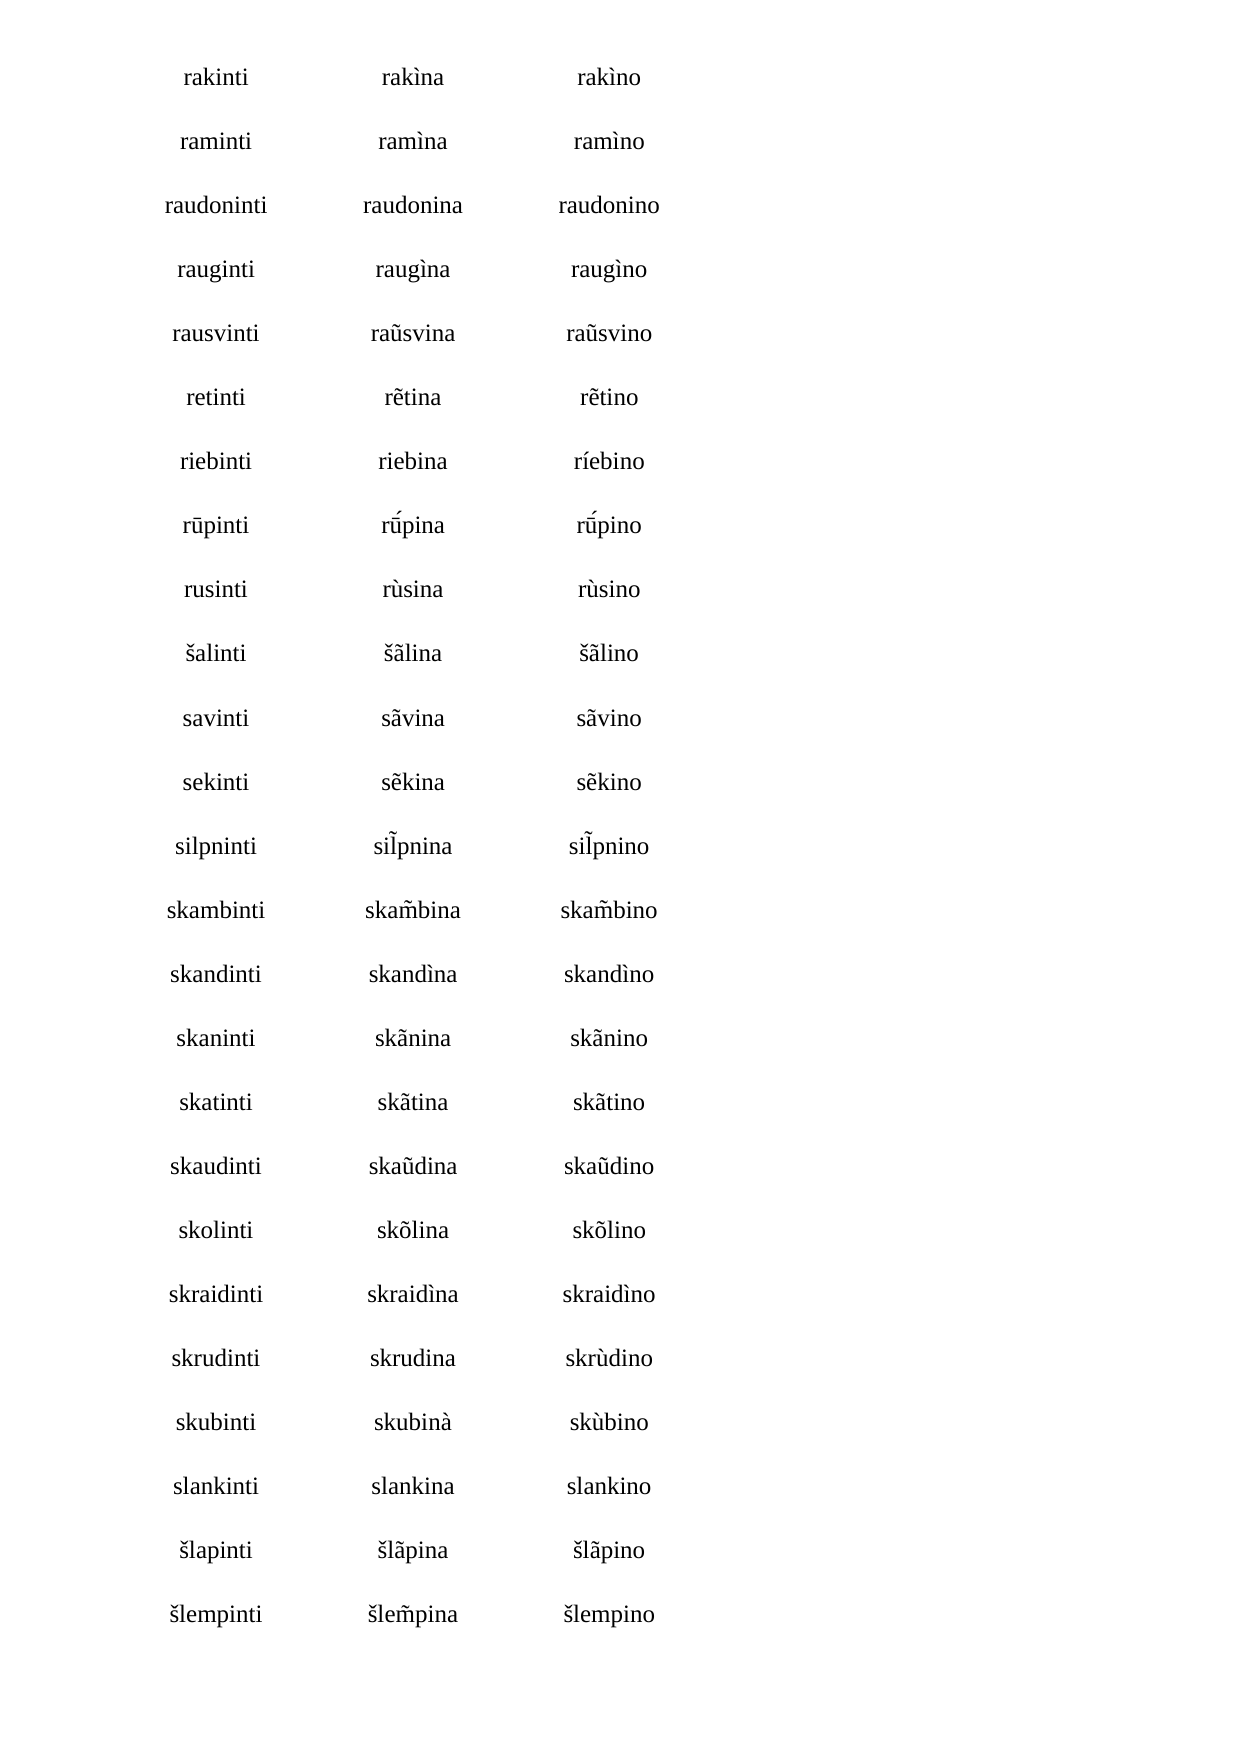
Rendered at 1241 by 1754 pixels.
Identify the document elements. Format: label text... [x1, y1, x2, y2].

table_cell šlempino [512, 1597, 712, 1661]
table_cell savinti [118, 700, 313, 764]
table_cell skrudina [314, 1340, 512, 1404]
table_cell skubinti [118, 1404, 313, 1468]
table_cell rū́pina [314, 508, 512, 572]
table_cell skrudinti [118, 1340, 313, 1404]
table_cell skraidinti [118, 1276, 313, 1340]
table_cell skubinà [314, 1404, 512, 1468]
table_cell [712, 508, 1120, 572]
table_cell [712, 1276, 1120, 1340]
table_cell raminti [118, 123, 313, 187]
table_cell slankino [512, 1469, 712, 1532]
table_cell ramìno [512, 123, 712, 187]
table_cell raugìna [314, 251, 512, 315]
table_cell šlãpino [512, 1533, 712, 1597]
table_cell skãnina [314, 1020, 512, 1084]
table_cell [712, 444, 1120, 507]
table_cell šlapinti [118, 1533, 313, 1597]
table_cell rausvinti [118, 315, 313, 379]
table_cell skùbino [512, 1404, 712, 1468]
table_cell [712, 379, 1120, 443]
table_cell [712, 1020, 1120, 1084]
table_cell raugìno [512, 251, 712, 315]
table_cell [712, 251, 1120, 315]
table_cell [712, 1469, 1120, 1532]
table_cell [712, 1084, 1120, 1148]
table_cell skaninti [118, 1020, 313, 1084]
table_cell raudonina [314, 187, 512, 251]
table_cell skam̃bino [512, 892, 712, 956]
table_cell [712, 892, 1120, 956]
table_cell [712, 572, 1120, 636]
table_cell [712, 187, 1120, 251]
table_cell riebinti [118, 444, 313, 507]
table_cell šlãpina [314, 1533, 512, 1597]
table_cell raũsvina [314, 315, 512, 379]
table_cell sãvina [314, 700, 512, 764]
table_cell skraidìna [314, 1276, 512, 1340]
table_cell šalinti [118, 636, 313, 700]
table_cell silpninti [118, 828, 313, 892]
table_cell riebina [314, 444, 512, 507]
table_cell rusinti [118, 572, 313, 636]
table_cell sẽkino [512, 764, 712, 828]
table_cell ríebino [512, 444, 712, 507]
table_cell skam̃bina [314, 892, 512, 956]
table_cell [712, 315, 1120, 379]
table_cell [712, 59, 1120, 123]
table_cell skõlino [512, 1212, 712, 1276]
table_cell sẽkina [314, 764, 512, 828]
table_cell rakìna [314, 59, 512, 123]
table_cell [712, 123, 1120, 187]
table_cell [712, 1148, 1120, 1212]
table_cell [712, 1404, 1120, 1468]
table_cell skãtina [314, 1084, 512, 1148]
table_cell sil̃pnino [512, 828, 712, 892]
table_cell rùsina [314, 572, 512, 636]
table_cell skandìno [512, 956, 712, 1020]
table_cell slankina [314, 1469, 512, 1532]
table_cell [712, 1597, 1120, 1661]
table_cell skaudinti [118, 1148, 313, 1212]
table_cell [712, 700, 1120, 764]
table_cell [712, 1533, 1120, 1597]
table_cell šlempinti [118, 1597, 313, 1661]
table_cell šlem̃pina [314, 1597, 512, 1661]
table_cell skrùdino [512, 1340, 712, 1404]
table_cell [712, 1340, 1120, 1404]
table_cell sil̃pnina [314, 828, 512, 892]
table_cell šãlina [314, 636, 512, 700]
table_cell [712, 1212, 1120, 1276]
table_cell [712, 828, 1120, 892]
table_cell rakìno [512, 59, 712, 123]
table_cell ramìna [314, 123, 512, 187]
table_cell skraidìno [512, 1276, 712, 1340]
table_cell [712, 636, 1120, 700]
table_cell raudonino [512, 187, 712, 251]
table_cell skõlina [314, 1212, 512, 1276]
table_cell skolinti [118, 1212, 313, 1276]
table_cell rùsino [512, 572, 712, 636]
table_cell skatinti [118, 1084, 313, 1148]
table_cell skaũdina [314, 1148, 512, 1212]
table_cell sãvino [512, 700, 712, 764]
table_cell skãtino [512, 1084, 712, 1148]
table_cell skãnino [512, 1020, 712, 1084]
table_cell skambinti [118, 892, 313, 956]
table_cell rauginti [118, 251, 313, 315]
table_cell skaũdino [512, 1148, 712, 1212]
table_cell raũsvino [512, 315, 712, 379]
table_cell rẽtina [314, 379, 512, 443]
table_cell skandinti [118, 956, 313, 1020]
table_cell slankinti [118, 1469, 313, 1532]
table_cell rūpinti [118, 508, 313, 572]
table_cell rū́pino [512, 508, 712, 572]
table_cell retinti [118, 379, 313, 443]
table_cell raudoninti [118, 187, 313, 251]
table_cell [712, 764, 1120, 828]
table_cell skandìna [314, 956, 512, 1020]
table_cell rakinti [118, 59, 313, 123]
table_cell [712, 956, 1120, 1020]
table_cell šãlino [512, 636, 712, 700]
table_cell sekinti [118, 764, 313, 828]
table_cell rẽtino [512, 379, 712, 443]
